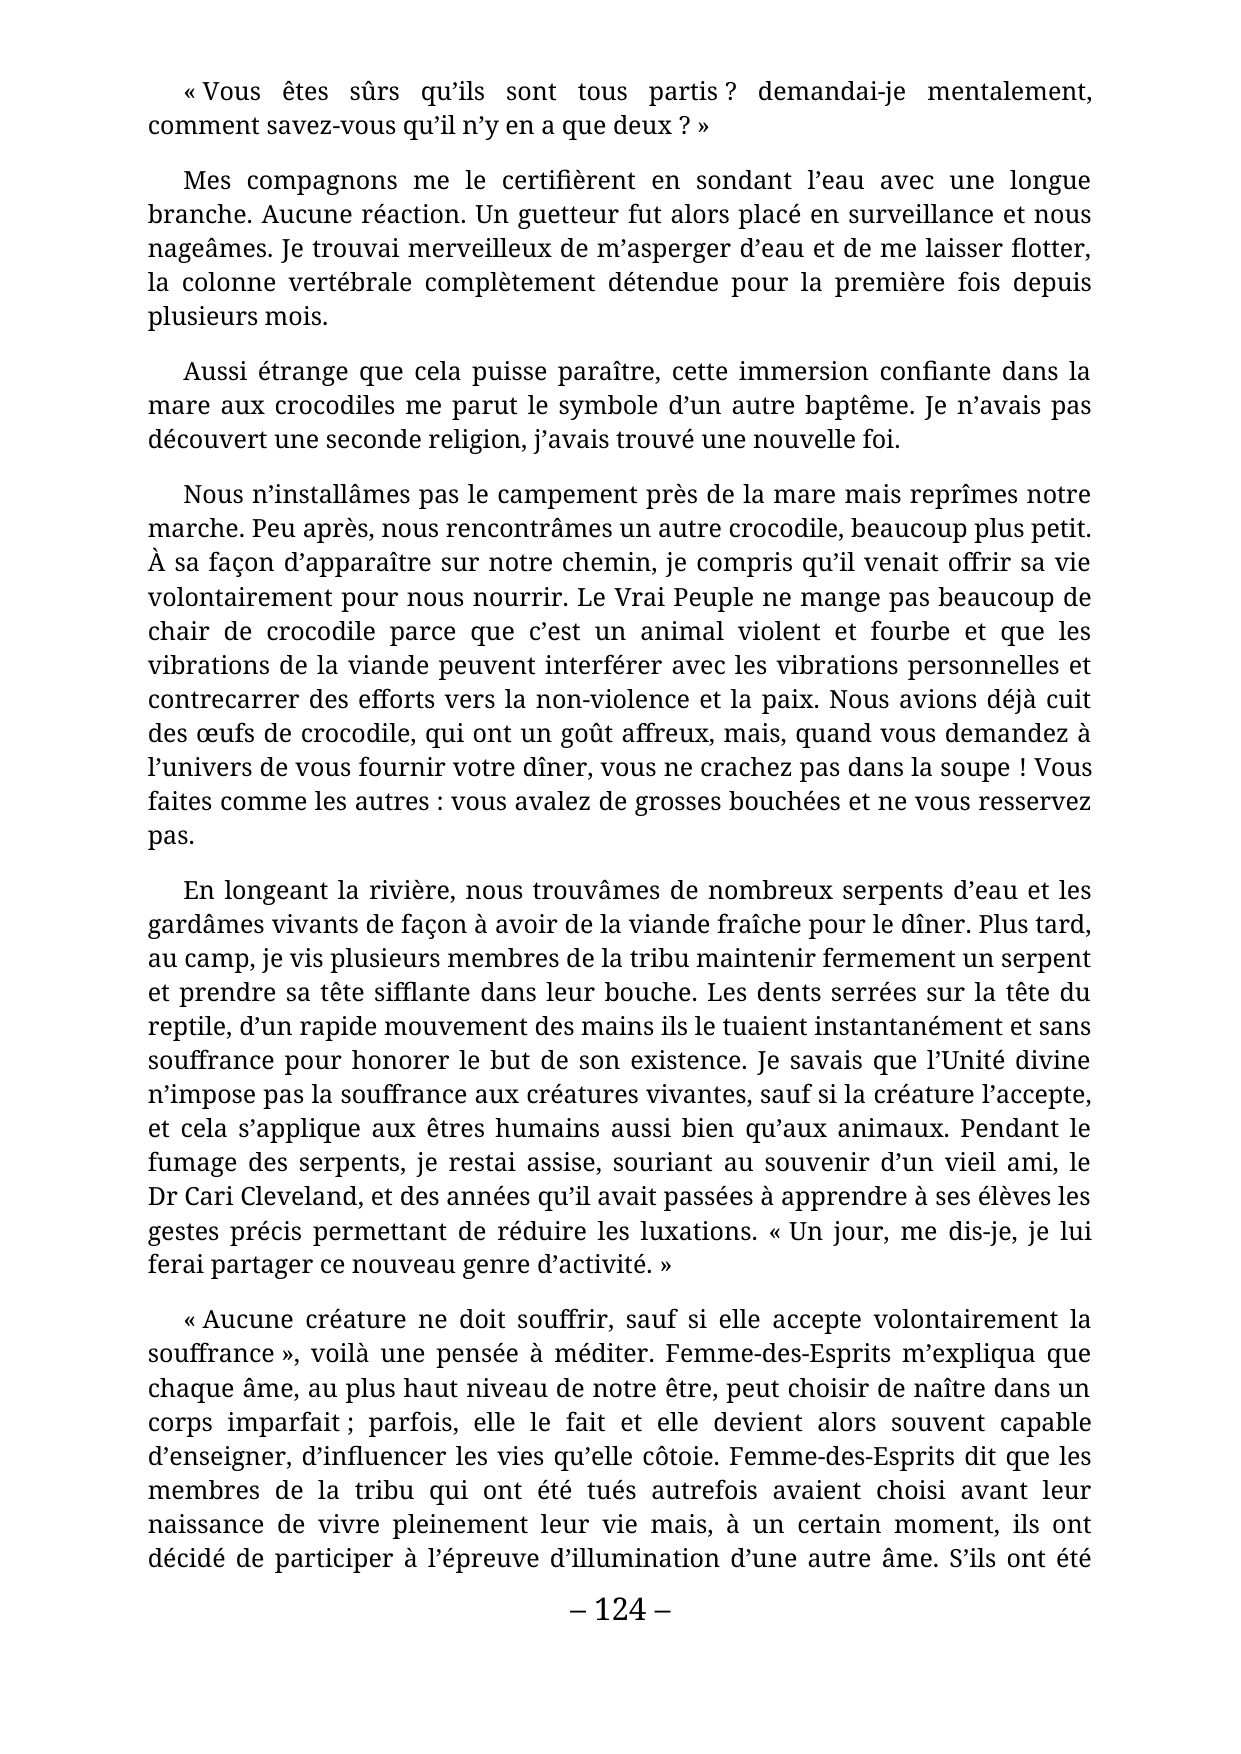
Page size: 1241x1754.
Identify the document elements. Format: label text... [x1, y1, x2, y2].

text « Vous êtes sûrs qu’ils sont tous partis ? demandai-je mentalement, comment savez-vous qu’il n’y en a que deux ? » [148, 74, 1092, 142]
text « Aucune créature ne doit souffrir, sauf si elle accepte volontairement la souffrance », voilà une pensée à méditer. Femme-des-Esprits m’expliqua que chaque âme, au plus haut niveau de notre être, peut choisir de naître dans un corps imparfait ; parfois, elle le fait et elle devient alors souvent capable d’enseigner, d’influencer les vies qu’elle côtoie. Femme-des-Esprits dit que les membres de la tribu qui ont été tués autrefois avaient choisi avant leur naissance de vivre pleinement leur vie mais, à un certain moment, ils ont décidé de participer à l’épreuve d’illumination d’une autre âme. S’ils ont été [148, 1302, 1092, 1574]
text Aussi étrange que cela puisse paraître, cette immersion confiante dans la mare aux crocodiles me parut le symbole d’un autre baptême. Je n’avais pas découvert une seconde religion, j’avais trouvé une nouvelle foi. [148, 354, 1092, 456]
text En longeant la rivière, nous trouvâmes de nombreux serpents d’eau et les gardâmes vivants de façon à avoir de la viande fraîche pour le dîner. Plus tard, au camp, je vis plusieurs membres de la tribu maintenir fermement un serpent et prendre sa tête sifflante dans leur bouche. Les dents serrées sur la tête du reptile, d’un rapide mouvement des mains ils le tuaient instantanément et sans souffrance pour honorer le but de son existence. Je savais que l’Unité divine n’impose pas la souffrance aux créatures vivantes, sauf si la créature l’accepte, et cela s’applique aux êtres humains aussi bien qu’aux animaux. Pendant le fumage des serpents, je restai assise, souriant au souvenir d’un vieil ami, le Dr Cari Cleveland, et des années qu’il avait passées à apprendre à ses élèves les gestes précis permettant de réduire les luxations. « Un jour, me dis-je, je lui ferai partager ce nouveau genre d’activité. » [148, 872, 1092, 1281]
text Mes compagnons me le certifièrent en sondant l’eau avec une longue branche. Aucune réaction. Un guetteur fut alors placé en surveillance et nous nageâmes. Je trouvai merveilleux de m’asperger d’eau et de me laisser flotter, la colonne vertébrale complètement détendue pour la première fois depuis plusieurs mois. [148, 163, 1092, 333]
text Nous n’installâmes pas le campement près de la mare mais reprîmes notre marche. Peu après, nous rencontrâmes un autre crocodile, beaucoup plus petit. À sa façon d’apparaître sur notre chemin, je compris qu’il venait offrir sa vie volontairement pour nous nourrir. Le Vrai Peuple ne mange pas beaucoup de chair de crocodile parce que c’est un animal violent et fourbe et que les vibrations de la viande peuvent interférer avec les vibrations personnelles et contrecarrer des efforts vers la non-violence et la paix. Nous avions déjà cuit des œufs de crocodile, qui ont un goût affreux, mais, quand vous demandez à l’univers de vous fournir votre dîner, vous ne crachez pas dans la soupe ! Vous faites comme les autres : vous avalez de grosses bouchées et ne vous resservez pas. [148, 477, 1092, 852]
